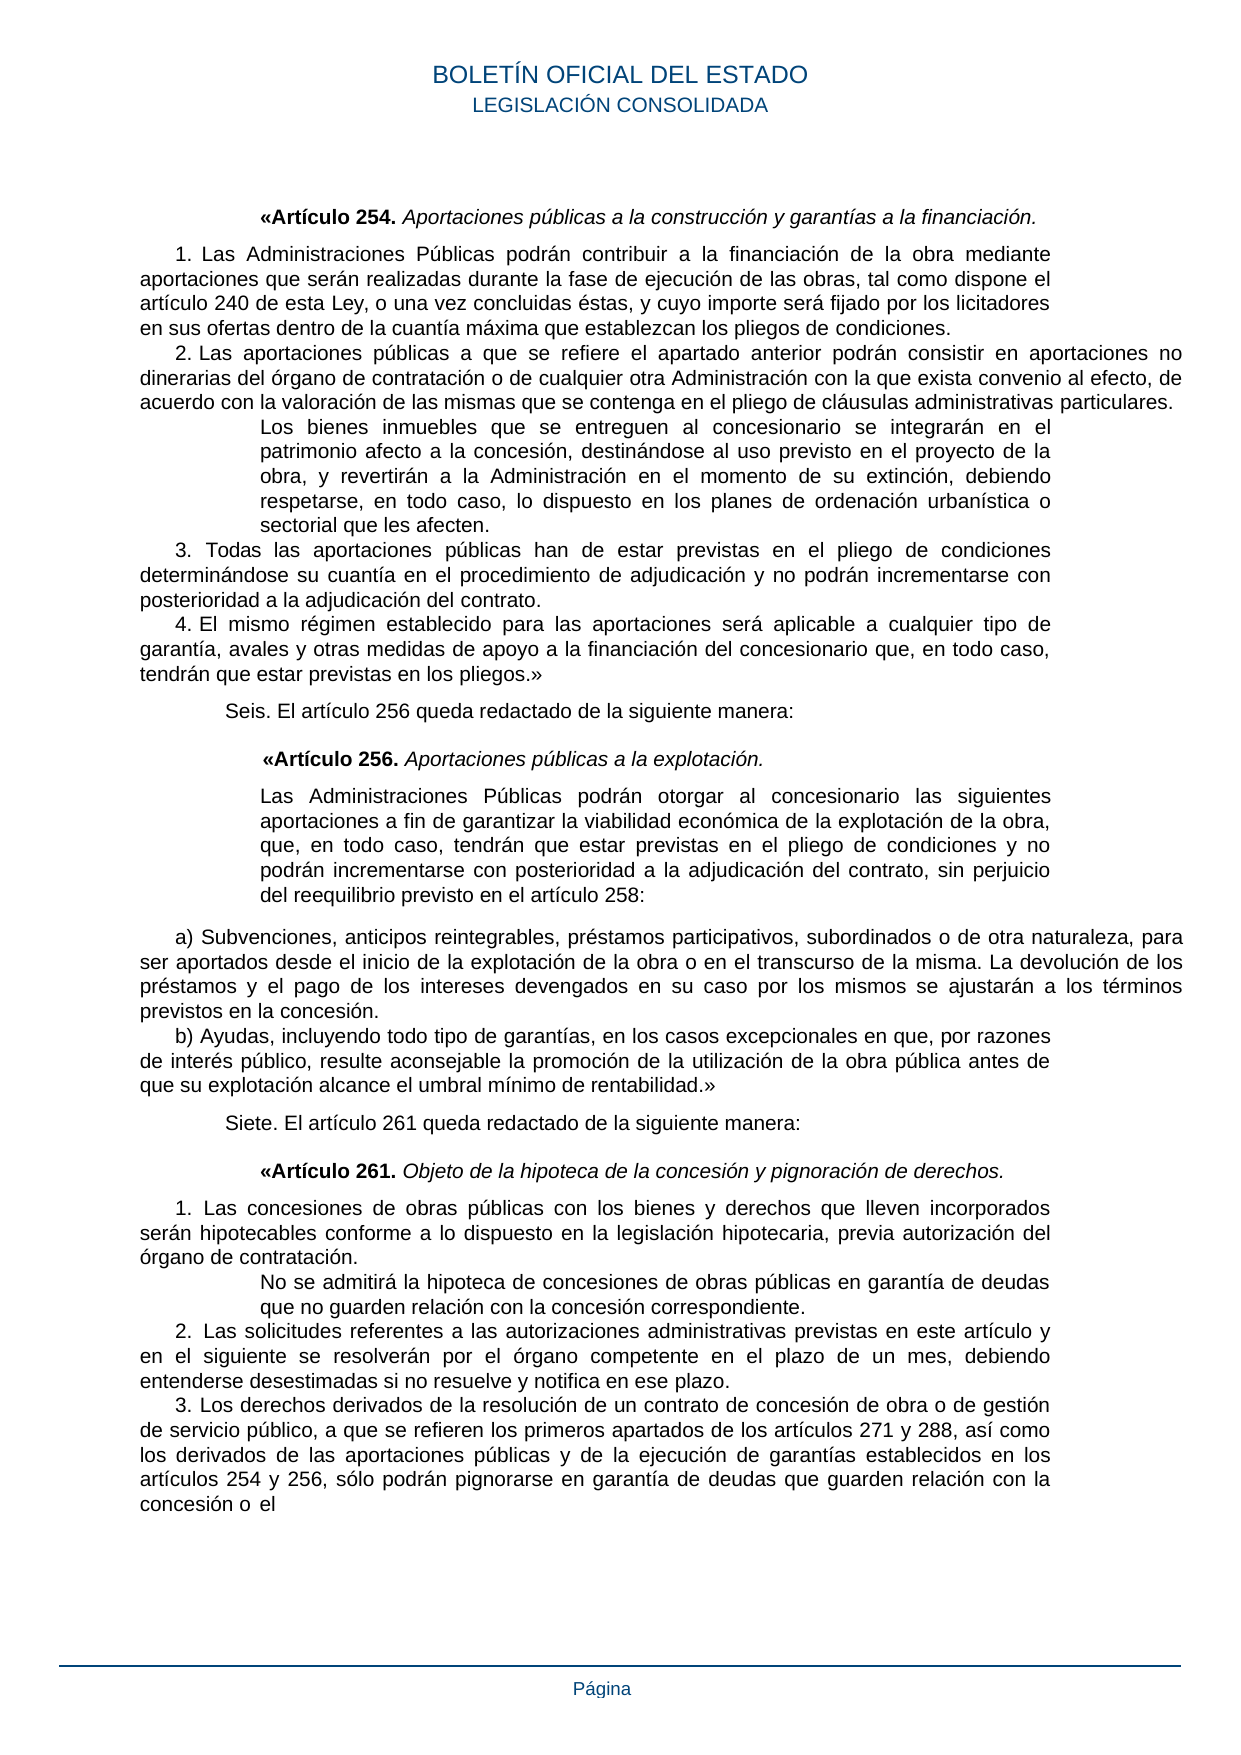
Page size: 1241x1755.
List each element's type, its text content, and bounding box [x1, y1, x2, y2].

text «Artículo 254. Aportaciones públicas a la construcción y garantías a la financiación. [260, 205, 1184, 229]
text «Artículo 261. Objeto de la hipoteca de la concesión y pignoración de derechos. [260, 1159, 1184, 1183]
list El mismo régimen establecido para las aportaciones será aplicable a cualquier tipo de garantía, avales y otras medidas de apoyo a la financiación del concesionario que, en todo caso, tendrán que estar previstas en los pliegos.» [139, 612, 1052, 685]
text No se admitirá la hipoteca de concesiones de obras públicas en garantía de deudas que no guarden relación con la concesión correspondiente. [260, 1270, 1052, 1318]
list Todas las aportaciones públicas han de estar previstas en el pliego de condiciones determinándose su cuantía en el procedimiento de adjudicación y no podrán incrementarse con posterioridad a la adjudicación del contrato. [139, 538, 1052, 611]
text Los bienes inmuebles que se entreguen al concesionario se integrarán en el patrimonio afecto a la concesión, destinándose al uso previsto en el proyecto de la obra, y revertirán a la Administración en el momento de su extinción, debiendo respetarse, en todo caso, lo dispuesto en los planes de ordenación urbanística o sectorial que les afecten. [260, 415, 1052, 537]
text «Artículo 256. Aportaciones públicas a la explotación. [162, 747, 866, 771]
text Las Administraciones Públicas podrán otorgar al concesionario las siguientes aportaciones a fin de garantizar la viabilidad económica de la explotación de la obra, que, en todo caso, tendrán que estar previstas en el pliego de condiciones y no podrán incrementarse con posterioridad a la adjudicación del contrato, sin perjuicio del reequilibrio previsto en el artículo 258: [260, 784, 1052, 906]
list Los derechos derivados de la resolución de un contrato de concesión de obra o de gestión de servicio público, a que se refieren los primeros apartados de los artículos 271 y 288, así como los derivados de las aportaciones públicas y de la ejecución de garantías establecidos en los artículos 254 y 256, sólo podrán pignorarse en garantía de deudas que guarden relación con la concesión o el [139, 1393, 1052, 1516]
list Las aportaciones públicas a que se refiere el apartado anterior podrán consistir en aportaciones no dinerarias del órgano de contratación o de cualquier otra Administración con la que exista convenio al efecto, de acuerdo con la valoración de las mismas que se contenga en el pliego de cláusulas administrativas particulares. [139, 341, 1184, 414]
list Subvenciones, anticipos reintegrables, préstamos participativos, subordinados o de otra naturaleza, para ser aportados desde el inicio de la explotación de la obra o en el transcurso de la misma. La devolución de los préstamos y el pago de los intereses devengados en su caso por los mismos se ajustarán a los términos previstos en la concesión. [139, 925, 1184, 1023]
list Las Administraciones Públicas podrán contribuir a la financiación de la obra mediante aportaciones que serán realizadas durante la fase de ejecución de las obras, tal como dispone el artículo 240 de esta Ley, o una vez concluidas éstas, y cuyo importe será fijado por los licitadores en sus ofertas dentro de la cuantía máxima que establezcan los pliegos de condiciones. [139, 242, 1052, 340]
list Las solicitudes referentes a las autorizaciones administrativas previstas en este artículo y en el siguiente se resolverán por el órgano competente en el plazo de un mes, debiendo entenderse desestimadas si no resuelve y notifica en ese plazo. [139, 1319, 1052, 1392]
list Las concesiones de obras públicas con los bienes y derechos que lleven incorporados serán hipotecables conforme a lo dispuesto en la legislación hipotecaria, previa autorización del órgano de contratación. [139, 1196, 1052, 1269]
text Siete. El artículo 261 queda redactado de la siguiente manera: [160, 1111, 866, 1134]
text Seis. El artículo 256 queda redactado de la siguiente manera: [153, 699, 866, 723]
list Ayudas, incluyendo todo tipo de garantías, en los casos excepcionales en que, por razones de interés público, resulte aconsejable la promoción de la utilización de la obra pública antes de que su explotación alcance el umbral mínimo de rentabilidad.» [139, 1024, 1052, 1097]
